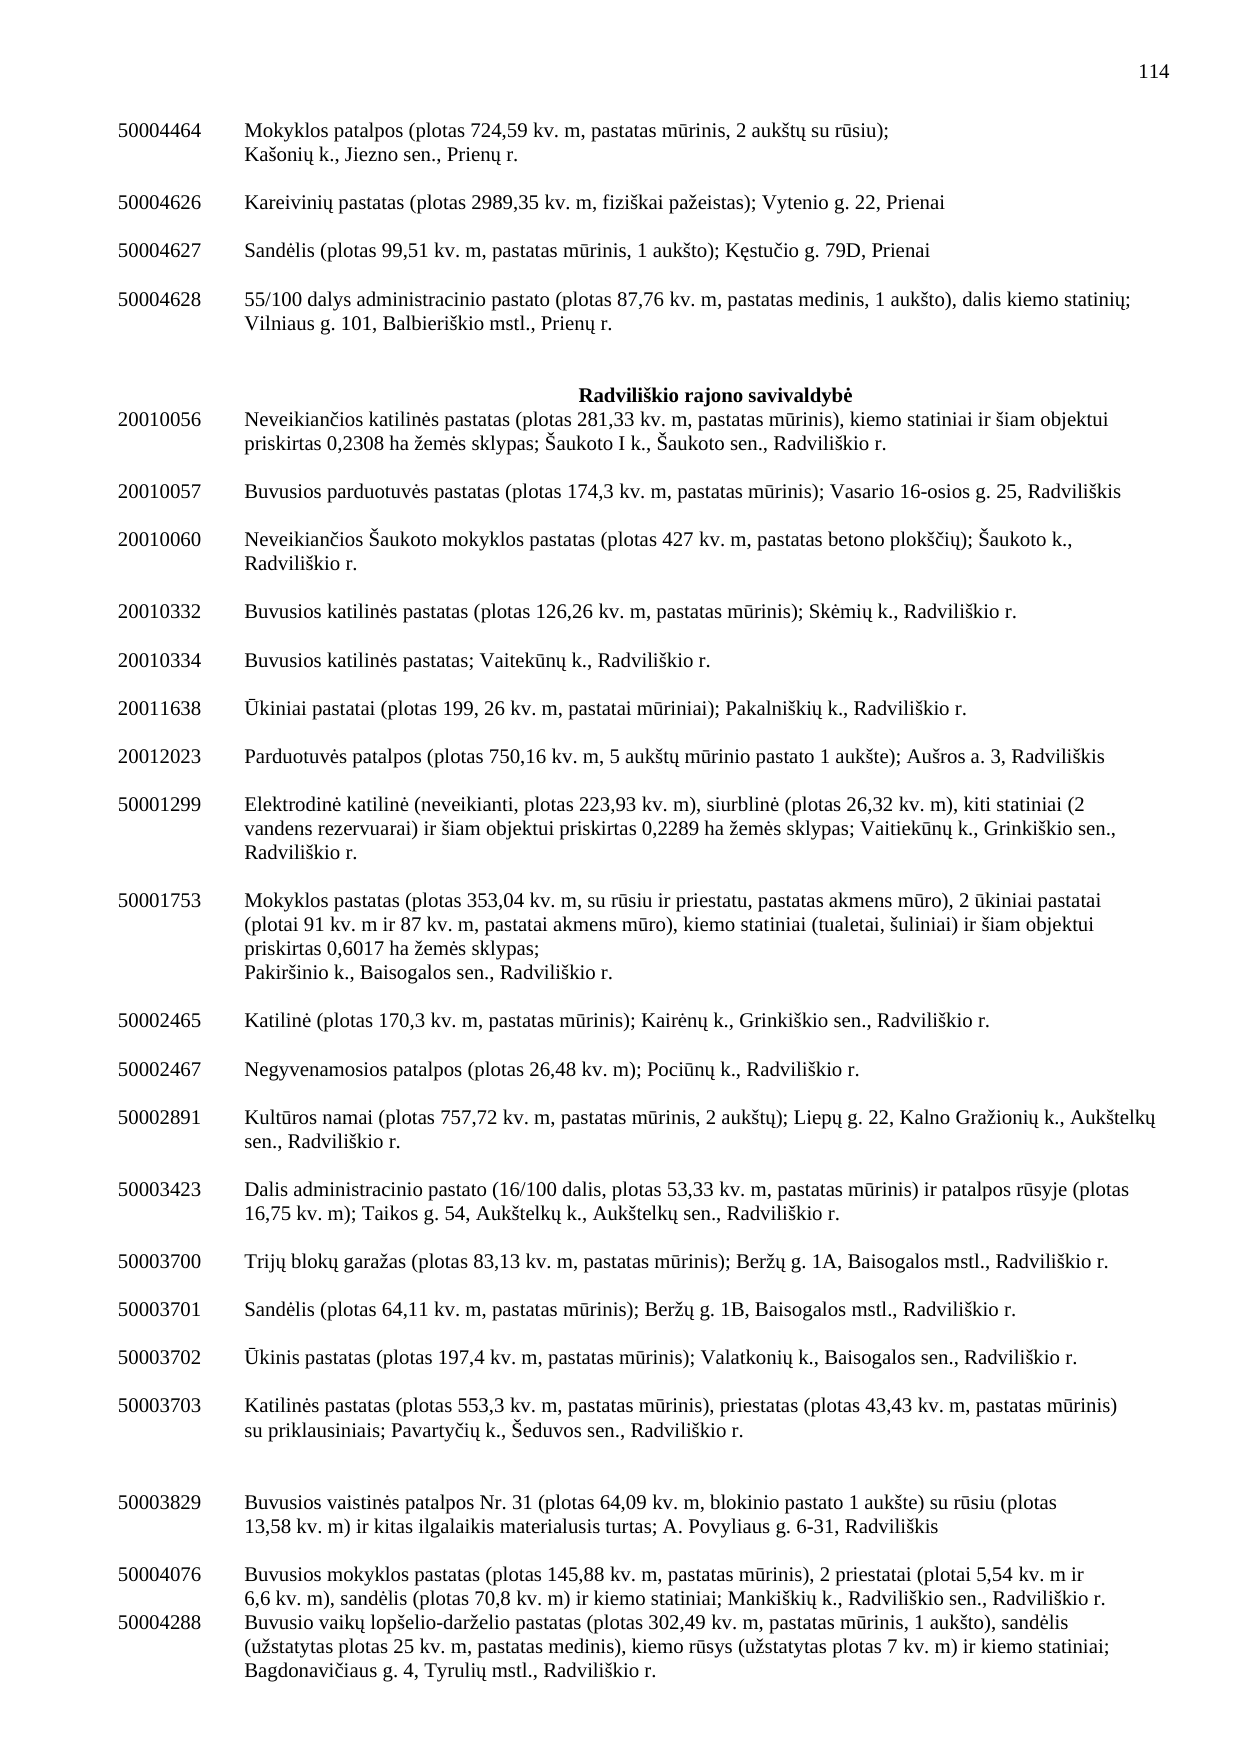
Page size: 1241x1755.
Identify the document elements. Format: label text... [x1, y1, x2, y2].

table_cell [101, 214, 1198, 238]
table_cell [1148, 1177, 1163, 1225]
table_cell 20010332 [101, 599, 233, 623]
table_cell Katilinės pastatas (plotas 553,3 kv. m, pastatas mūrinis), priestatas (plotas 43,43 kv. m, pastatas mūrinis) su priklausiniais; Pavartyčių k., Šeduvos sen., Radviliškio r. [233, 1394, 1148, 1466]
table_cell [1148, 1009, 1163, 1032]
table_cell [1193, 648, 1198, 672]
table_cell [1178, 1394, 1192, 1466]
table_cell Negyvenamosios patalpos (plotas 26,48 kv. m); Pociūnų k., Radviliškio r. [233, 1057, 1148, 1081]
table_cell [101, 1273, 1198, 1297]
table_cell [1178, 648, 1192, 672]
table_cell [1163, 1057, 1178, 1081]
table_cell [1193, 888, 1198, 984]
table_cell Buvusios parduotuvės pastatas (plotas 174,3 kv. m, pastatas mūrinis); Vasario 16-osios g. 25, Radviliškis [233, 479, 1148, 503]
table_cell [101, 166, 1198, 190]
table_cell [1148, 744, 1163, 768]
table_cell [1148, 1394, 1163, 1466]
table_cell Buvusios katilinės pastatas (plotas 126,26 kv. m, pastatas mūrinis); Skėmių k., Radviliškio r. [233, 599, 1148, 623]
table_cell [1198, 1249, 1240, 1273]
table_cell [101, 1538, 1198, 1562]
table_cell [1198, 792, 1240, 864]
table_cell [1198, 239, 1240, 262]
table_cell [1198, 864, 1240, 888]
table_cell [1163, 792, 1178, 864]
table_cell [1198, 190, 1240, 214]
table_cell [1198, 1081, 1240, 1105]
table_cell [1198, 263, 1240, 287]
table_cell [101, 1153, 1198, 1177]
table_cell 20010060 [101, 527, 233, 575]
table_cell [101, 263, 1198, 287]
table_cell [1198, 335, 1240, 359]
table_cell [101, 1033, 1198, 1057]
table_cell [1198, 1153, 1240, 1177]
table_cell 50003703 [101, 1394, 233, 1466]
table_cell [1148, 287, 1163, 335]
table_cell [101, 720, 1198, 744]
table_cell [1178, 1249, 1192, 1273]
table_cell [1163, 1177, 1178, 1225]
table_cell [1198, 214, 1240, 238]
table_cell [1148, 239, 1163, 262]
table_cell [1163, 696, 1178, 720]
table_cell Kultūros namai (plotas 757,72 kv. m, pastatas mūrinis, 2 aukštų); Liepų g. 22, Kalno Gražionių k., Aukštelkų sen., Radviliškio r. [233, 1105, 1178, 1153]
table_cell [1198, 1321, 1240, 1345]
table_cell 50003423 [101, 1177, 233, 1225]
table_cell Dalis administracinio pastato (16/100 dalis, plotas 53,33 kv. m, pastatas mūrinis) ir patalpos rūsyje (plotas 16,75 kv. m); Taikos g. 54, Aukštelkų k., Aukštelkų sen., Radviliškio r. [233, 1177, 1148, 1225]
table_cell [1178, 1610, 1192, 1682]
table_cell [1193, 1490, 1198, 1538]
table_cell [1198, 624, 1240, 647]
table_cell [101, 1081, 1198, 1105]
table_cell [1148, 1562, 1163, 1610]
table_cell [1198, 720, 1240, 744]
table_cell [1193, 479, 1198, 503]
table_cell [1178, 1105, 1192, 1153]
table_cell Trijų blokų garažas (plotas 83,13 kv. m, pastatas mūrinis); Beržų g. 1A, Baisogalos mstl., Radviliškio r. [233, 1249, 1148, 1273]
table_cell [1163, 888, 1178, 984]
table_cell [1198, 527, 1240, 575]
table_cell [1198, 287, 1240, 335]
table_cell [1198, 1490, 1240, 1538]
table_cell [1178, 696, 1192, 720]
table_cell [1163, 1562, 1178, 1610]
table_cell [1163, 599, 1178, 623]
table_cell [1198, 648, 1240, 672]
table_cell [1148, 696, 1163, 720]
table_cell 50002467 [101, 1057, 233, 1081]
table_cell [1148, 1345, 1163, 1369]
table_cell [1198, 672, 1240, 696]
table_cell [1198, 383, 1240, 407]
table_cell [1163, 648, 1178, 672]
table_cell [101, 624, 1198, 647]
table_cell [1198, 1105, 1240, 1153]
table_cell [1178, 239, 1192, 262]
table_cell [1193, 239, 1198, 262]
table_cell 50004627 [101, 239, 233, 262]
table_cell [1193, 1105, 1198, 1153]
table_cell 50001753 [101, 888, 233, 984]
table_cell [1198, 359, 1240, 383]
table_cell [1178, 1297, 1192, 1321]
table_cell Mokyklos patalpos (plotas 724,59 kv. m, pastatas mūrinis, 2 aukštų su rūsiu); Kašonių k., Jiezno sen., Prienų r. [233, 118, 1148, 166]
table_cell [1148, 1610, 1163, 1682]
table_cell [1198, 888, 1240, 984]
table_cell [1178, 744, 1192, 768]
table_cell [1198, 1562, 1240, 1610]
table_cell [1178, 118, 1192, 166]
table_cell [1193, 287, 1198, 335]
table_cell [1193, 1177, 1198, 1225]
table_cell [1198, 575, 1240, 599]
table_cell [1178, 479, 1192, 503]
table_cell [1163, 1610, 1178, 1682]
table_cell Sandėlis (plotas 99,51 kv. m, pastatas mūrinis, 1 aukšto); Kęstučio g. 79D, Prienai [233, 239, 1148, 262]
table_cell [1178, 792, 1192, 864]
table_cell Mokyklos pastatas (plotas 353,04 kv. m, su rūsiu ir priestatu, pastatas akmens mūro), 2 ūkiniai pastatai (plotai 91 kv. m ir 87 kv. m, pastatai akmens mūro), kiemo statiniai (tualetai, šuliniai) ir šiam objektui priskirtas 0,6017 ha žemės sklypas; Pakiršinio k., Baisogalos sen., Radviliškio r. [233, 888, 1148, 984]
table_cell [1163, 1394, 1178, 1466]
table_cell [1198, 503, 1240, 527]
table_cell 20010056 [101, 407, 233, 455]
table_cell 50002891 [101, 1105, 233, 1153]
table_cell [1193, 1610, 1198, 1682]
table_cell [1148, 1249, 1163, 1273]
table_cell 50004288 [101, 1610, 233, 1682]
table_cell [101, 1225, 1198, 1249]
table_cell Sandėlis (plotas 64,11 kv. m, pastatas mūrinis); Beržų g. 1B, Baisogalos mstl., Radviliškio r. [233, 1297, 1148, 1321]
table_cell 20010057 [101, 479, 233, 503]
table_cell [1198, 1009, 1240, 1032]
table_cell [1148, 407, 1163, 455]
table_cell [1198, 1225, 1240, 1249]
table_cell Buvusios katilinės pastatas; Vaitekūnų k., Radviliškio r. [233, 648, 1148, 672]
table_cell [1198, 768, 1240, 792]
table_cell [1198, 479, 1240, 503]
table_cell [1148, 1057, 1163, 1081]
table_cell [1193, 696, 1198, 720]
table_cell [1193, 118, 1198, 166]
table_cell [1198, 984, 1240, 1008]
table_cell [1193, 599, 1198, 623]
table_cell [1198, 166, 1240, 190]
table_cell [1163, 744, 1178, 768]
table_cell [1178, 1009, 1192, 1032]
table_cell Neveikiančios katilinės pastatas (plotas 281,33 kv. m, pastatas mūrinis), kiemo statiniai ir šiam objektui priskirtas 0,2308 ha žemės sklypas; Šaukoto I k., Šaukoto sen., Radviliškio r. [233, 407, 1148, 455]
table_cell [1198, 118, 1240, 166]
table_cell [1198, 455, 1240, 479]
table_cell [1178, 407, 1192, 455]
table_cell [1193, 190, 1198, 214]
table_cell 50002465 [101, 1009, 233, 1032]
table_cell Parduotuvės patalpos (plotas 750,16 kv. m, 5 aukštų mūrinio pastato 1 aukšte); Aušros a. 3, Radviliškis [233, 744, 1148, 768]
table_cell 55/100 dalys administracinio pastato (plotas 87,76 kv. m, pastatas medinis, 1 aukšto), dalis kiemo statinių; Vilniaus g. 101, Balbieriškio mstl., Prienų r. [233, 287, 1148, 335]
table_cell [101, 335, 1198, 359]
table_cell [101, 1466, 1198, 1490]
table_cell [1198, 696, 1240, 720]
table_cell [101, 864, 1198, 888]
table_cell [1148, 888, 1163, 984]
table_cell [1148, 190, 1163, 214]
table_cell [1163, 1297, 1178, 1321]
table_cell [1193, 1057, 1198, 1081]
table_cell Ūkiniai pastatai (plotas 199, 26 kv. m, pastatai mūriniai); Pakalniškių k., Radviliškio r. [233, 696, 1148, 720]
table_cell [1193, 527, 1198, 575]
table_cell [101, 1369, 1198, 1393]
table_cell [1163, 287, 1178, 335]
table_cell [1178, 1057, 1192, 1081]
table_cell Buvusio vaikų lopšelio-darželio pastatas (plotas 302,49 kv. m, pastatas mūrinis, 1 aukšto), sandėlis (užstatytas plotas 25 kv. m, pastatas medinis), kiemo rūsys (užstatytas plotas 7 kv. m) ir kiemo statiniai; Bagdonavičiaus g. 4, Tyrulių mstl., Radviliškio r. [233, 1610, 1148, 1682]
table_cell [101, 984, 1198, 1008]
table_cell [1148, 1297, 1163, 1321]
table_cell [1178, 888, 1192, 984]
table_cell [1193, 744, 1198, 768]
table_cell [101, 383, 233, 407]
table_cell [1198, 1297, 1240, 1321]
table_cell Buvusios vaistinės patalpos Nr. 31 (plotas 64,09 kv. m, blokinio pastato 1 aukšte) su rūsiu (plotas 13,58 kv. m) ir kitas ilgalaikis materialusis turtas; A. Povyliaus g. 6-31, Radviliškis [233, 1490, 1148, 1538]
table_cell [1163, 190, 1178, 214]
table_cell 50003701 [101, 1297, 233, 1321]
table_cell [1193, 407, 1198, 455]
table_cell [101, 768, 1198, 792]
table_cell [1148, 599, 1163, 623]
table_cell [1193, 1297, 1198, 1321]
table_cell [1178, 190, 1192, 214]
table_cell [1163, 407, 1178, 455]
table_cell [1198, 599, 1240, 623]
table_cell [1193, 1249, 1198, 1273]
table_cell [1178, 1490, 1192, 1538]
table_cell 50003700 [101, 1249, 233, 1273]
table_cell [1163, 479, 1178, 503]
table_cell Radviliškio rajono savivaldybė [233, 383, 1198, 407]
table_cell [1148, 118, 1163, 166]
table_cell [1163, 118, 1178, 166]
table_cell 20012023 [101, 744, 233, 768]
table_cell [101, 359, 1198, 383]
table_cell 50004076 [101, 1562, 233, 1610]
table_cell Ūkinis pastatas (plotas 197,4 kv. m, pastatas mūrinis); Valatkonių k., Baisogalos sen., Radviliškio r. [233, 1345, 1148, 1369]
table_cell [1198, 744, 1240, 768]
table_cell Kareivinių pastatas (plotas 2989,35 kv. m, fiziškai pažeistas); Vytenio g. 22, Prienai [233, 190, 1148, 214]
table_cell [101, 1321, 1198, 1345]
table_cell 50004628 [101, 287, 233, 335]
table_cell [1198, 1610, 1240, 1682]
table_cell [1193, 1394, 1198, 1466]
table_cell 50003702 [101, 1345, 233, 1369]
table_cell [1163, 1249, 1178, 1273]
table_cell [1163, 1009, 1178, 1032]
table_cell [1198, 1345, 1240, 1369]
table_cell [1198, 1466, 1240, 1490]
table_cell [1148, 479, 1163, 503]
table_cell [1198, 1177, 1240, 1225]
table_cell [1198, 1033, 1240, 1057]
table_cell [1163, 1490, 1178, 1538]
table_cell [1198, 1057, 1240, 1081]
table_cell [1198, 1369, 1240, 1393]
table_cell [1193, 1562, 1198, 1610]
table_cell [1198, 1394, 1240, 1466]
table_cell 50001299 [101, 792, 233, 864]
table_cell 50003829 [101, 1490, 233, 1538]
table_cell 50004464 [101, 118, 233, 166]
table_cell [1178, 599, 1192, 623]
table_cell [1193, 792, 1198, 864]
table_cell [1163, 1345, 1178, 1369]
table_cell [1193, 1345, 1198, 1369]
table_cell [101, 672, 1198, 696]
table_cell [1198, 1538, 1240, 1562]
table_cell [1198, 407, 1240, 455]
table_cell [1178, 1562, 1192, 1610]
table_cell Buvusios mokyklos pastatas (plotas 145,88 kv. m, pastatas mūrinis), 2 priestatai (plotai 5,54 kv. m ir 6,6 kv. m), sandėlis (plotas 70,8 kv. m) ir kiemo statiniai; Mankiškių k., Radviliškio sen., Radviliškio r. [233, 1562, 1148, 1610]
table_cell [1178, 1345, 1192, 1369]
table_cell [1178, 287, 1192, 335]
table_cell [1148, 1490, 1163, 1538]
table_cell [1198, 1273, 1240, 1297]
table_cell 20010334 [101, 648, 233, 672]
table_cell [1178, 527, 1192, 575]
table_cell [1193, 1009, 1198, 1032]
table_cell [1178, 1177, 1192, 1225]
table_cell [1163, 239, 1178, 262]
table_cell [101, 503, 1198, 527]
table_cell Katilinė (plotas 170,3 kv. m, pastatas mūrinis); Kairėnų k., Grinkiškio sen., Radviliškio r. [233, 1009, 1148, 1032]
table_cell 50004626 [101, 190, 233, 214]
table_cell [101, 455, 1198, 479]
table_cell [101, 575, 1198, 599]
table_cell [1148, 648, 1163, 672]
table_cell Neveikiančios Šaukoto mokyklos pastatas (plotas 427 kv. m, pastatas betono plokščių); Šaukoto k., Radviliškio r. [233, 527, 1178, 575]
table_cell 20011638 [101, 696, 233, 720]
table_cell Elektrodinė katilinė (neveikianti, plotas 223,93 kv. m), siurblinė (plotas 26,32 kv. m), kiti statiniai (2 vandens rezervuarai) ir šiam objektui priskirtas 0,2289 ha žemės sklypas; Vaitiekūnų k., Grinkiškio sen., Radviliškio r. [233, 792, 1163, 864]
